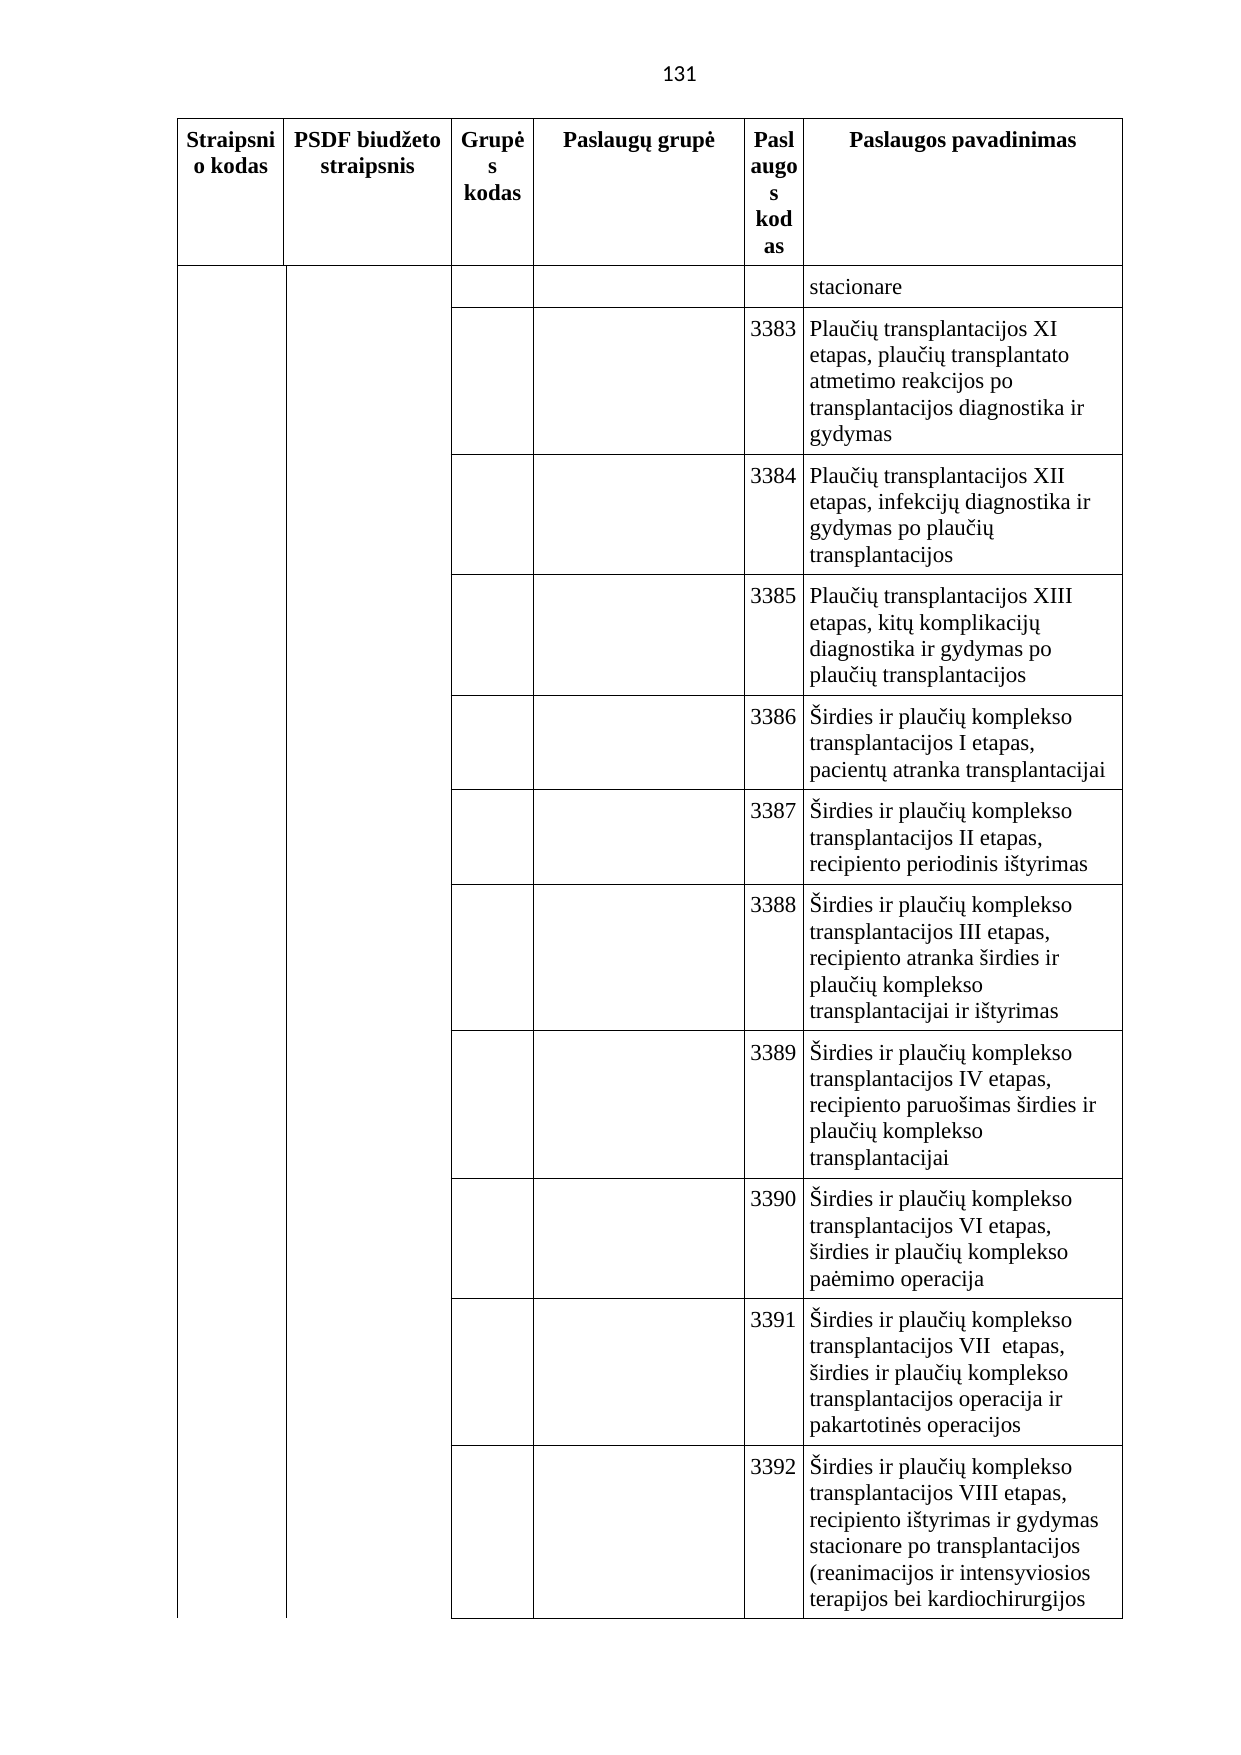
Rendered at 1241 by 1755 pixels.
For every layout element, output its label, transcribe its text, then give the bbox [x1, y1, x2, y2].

table_cell [178, 884, 286, 1030]
table_cell [287, 884, 451, 1030]
table_cell Širdies ir plaučių komplekso transplantacijos III etapas, recipiento atranka širdies ir plaučių komplekso transplantacijai ir ištyrimas [804, 885, 1122, 1030]
table_cell [534, 1179, 744, 1298]
table_cell Širdies ir plaučių komplekso transplantacijos II etapas, recipiento periodinis ištyrimas [804, 790, 1122, 883]
table_cell [452, 885, 533, 1030]
table_cell [287, 266, 451, 307]
table_cell [452, 1031, 533, 1177]
table_cell [178, 695, 286, 789]
table_cell [178, 1445, 286, 1618]
table_cell [452, 266, 533, 307]
table_cell [534, 696, 744, 789]
table_cell [287, 1445, 451, 1618]
table_cell 3383 [745, 308, 803, 454]
table_cell Širdies ir plaučių komplekso transplantacijos VII etapas, širdies ir plaučių komplekso transplantacijos operacija ir pakartotinės operacijos [804, 1299, 1122, 1445]
table_cell [178, 574, 286, 695]
table_cell [534, 455, 744, 574]
table_cell [287, 307, 451, 454]
table_cell [534, 266, 744, 307]
table_cell [452, 575, 533, 695]
table_cell [178, 789, 286, 883]
table_cell [178, 454, 286, 574]
table_cell [534, 1299, 744, 1445]
table_cell 3385 [745, 575, 803, 695]
table_cell 3388 [745, 885, 803, 1030]
table_cell [452, 308, 533, 454]
table_cell [452, 790, 533, 883]
table_cell [534, 790, 744, 883]
table_cell 3386 [745, 696, 803, 789]
table_cell [287, 574, 451, 695]
table_cell Plaučių transplantacijos XIII etapas, kitų komplikacijų diagnostika ir gydymas po plaučių transplantacijos [804, 575, 1122, 695]
table_cell [452, 1299, 533, 1445]
table_cell [178, 1030, 286, 1177]
table_header Straipsnio kodas [178, 119, 283, 265]
table_cell 3392 [745, 1446, 803, 1618]
table_cell 3387 [745, 790, 803, 883]
table_cell 3390 [745, 1179, 803, 1298]
table_cell [745, 266, 803, 307]
table_cell [178, 1298, 286, 1445]
table_cell [287, 1298, 451, 1445]
table_cell [287, 1030, 451, 1177]
table_cell [534, 308, 744, 454]
table_cell [534, 1031, 744, 1177]
table_cell [287, 789, 451, 883]
table_cell [178, 266, 286, 307]
table_cell [534, 1446, 744, 1618]
table_cell 3389 [745, 1031, 803, 1177]
table_cell [534, 575, 744, 695]
table_cell [452, 455, 533, 574]
table_cell [287, 1178, 451, 1298]
table_cell [287, 695, 451, 789]
table_cell Plaučių transplantacijos XI etapas, plaučių transplantato atmetimo reakcijos po transplantacijos diagnostika ir gydymas [804, 308, 1122, 454]
table_cell Širdies ir plaučių komplekso transplantacijos IV etapas, recipiento paruošimas širdies ir plaučių komplekso transplantacijai [804, 1031, 1122, 1177]
table_cell 3391 [745, 1299, 803, 1445]
table_header PSDF biudžeto straipsnis [284, 119, 451, 265]
table_cell [534, 885, 744, 1030]
table_cell [178, 1178, 286, 1298]
table_cell [452, 1179, 533, 1298]
table_cell [452, 1446, 533, 1618]
table_header Paslaugos kodas [745, 119, 803, 265]
table_header Paslaugos pavadinimas [804, 119, 1122, 265]
table_cell Širdies ir plaučių komplekso transplantacijos VIII etapas, recipiento ištyrimas ir gydymas stacionare po transplantacijos (reanimacijos ir intensyviosios terapijos bei kardiochirurgijos [804, 1446, 1122, 1618]
table_header Grupės kodas [452, 119, 533, 265]
table_header Paslaugų grupė [534, 119, 744, 265]
table_cell Širdies ir plaučių komplekso transplantacijos VI etapas, širdies ir plaučių komplekso paėmimo operacija [804, 1179, 1122, 1298]
table_cell Širdies ir plaučių komplekso transplantacijos I etapas, pacientų atranka transplantacijai [804, 696, 1122, 789]
table_cell [452, 696, 533, 789]
table_cell [287, 454, 451, 574]
table_cell stacionare [804, 266, 1122, 307]
table_cell Plaučių transplantacijos XII etapas, infekcijų diagnostika ir gydymas po plaučių transplantacijos [804, 455, 1122, 574]
table_cell 3384 [745, 455, 803, 574]
table_cell [178, 307, 286, 454]
